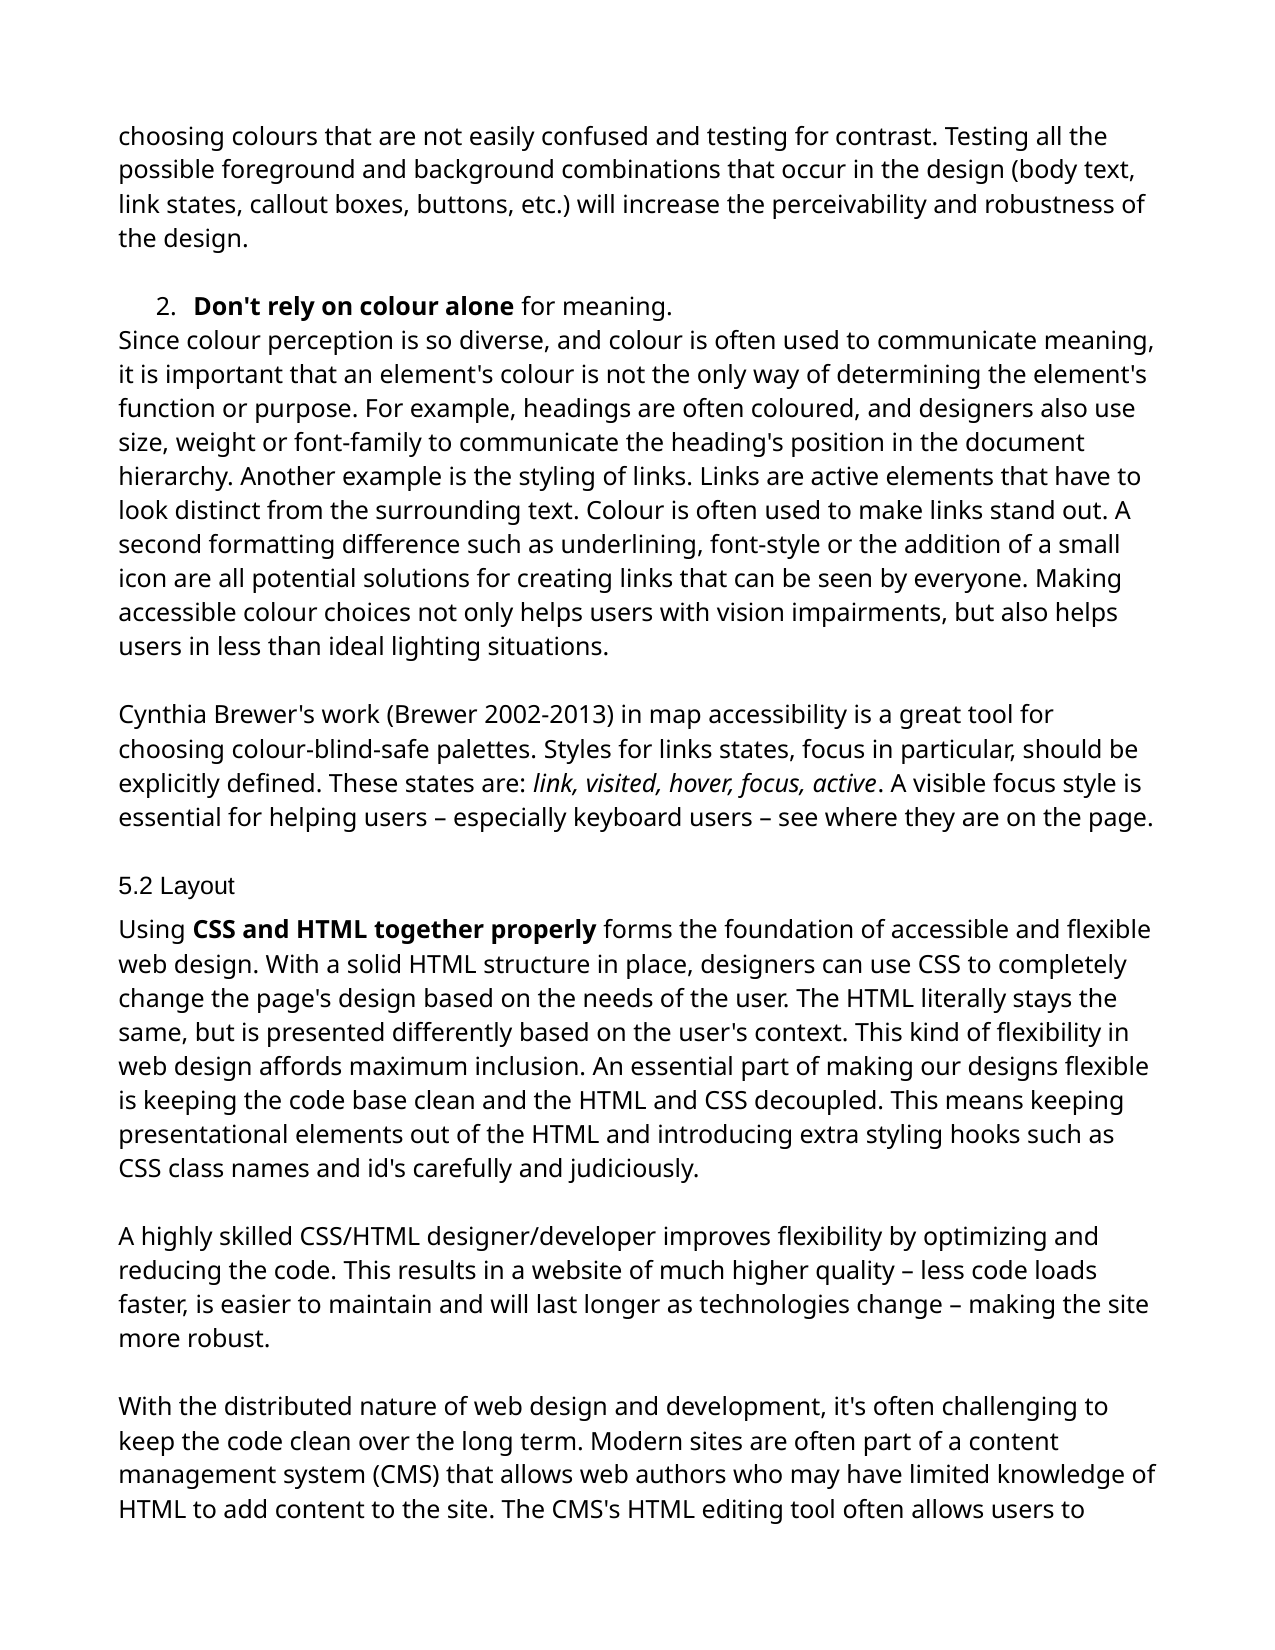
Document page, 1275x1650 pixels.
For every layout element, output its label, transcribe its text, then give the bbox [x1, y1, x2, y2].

text Using CSS and HTML together properly forms the foundation of accessible and flexible web design. With a solid HTML structure in place, designers can use CSS to completely change the page's design based on the needs of the user. The HTML literally stays the same, but is presented differently based on the user's context. This kind of flexibility in web design affords maximum inclusion. An essential part of making our designs flexible is keeping the code base clean and the HTML and CSS decoupled. This means keeping presentational elements out of the HTML and introducing extra styling hooks such as CSS class names and id's carefully and judiciously. [118, 912, 1157, 1185]
text Cynthia Brewer's work (Brewer 2002-2013) in map accessibility is a great tool for choosing colour-blind-safe palettes. Styles for links states, focus in particular, should be explicitly defined. These states are: link, visited, hover, focus, active. A visible focus style is essential for helping users – especially keyboard users – see where they are on the page. [118, 697, 1157, 833]
text With the distributed nature of web design and development, it's often challenging to keep the code clean over the long term. Modern sites are often part of a content management system (CMS) that allows web authors who may have limited knowledge of HTML to add content to the site. The CMS's HTML editing tool often allows users to [118, 1389, 1157, 1525]
subtitle 5.2 Layout [118, 871, 1157, 900]
text Since colour perception is so diverse, and colour is often used to communicate meaning, it is important that an element's colour is not the only way of determining the element's function or purpose. For example, headings are often coloured, and designers also use size, weight or font-family to communicate the heading's position in the document hierarchy. Another example is the styling of links. Links are active elements that have to look distinct from the surrounding text. Colour is often used to make links stand out. A second formatting difference such as underlining, font-style or the addition of a small icon are all potential solutions for creating links that can be seen by everyone. Making accessible colour choices not only helps users with vision impairments, but also helps users in less than ideal lighting situations. [118, 322, 1157, 663]
list Don't rely on colour alone for meaning. [156, 288, 1157, 322]
text choosing colours that are not easily confused and testing for contrast. Testing all the possible foreground and background combinations that occur in the design (body text, link states, callout boxes, buttons, etc.) will increase the perceivability and robustness of the design. [118, 118, 1157, 254]
text A highly skilled CSS/HTML designer/developer improves flexibility by optimizing and reducing the code. This results in a website of much higher quality – less code loads faster, is easier to maintain and will last longer as technologies change – making the site more robust. [118, 1219, 1157, 1355]
